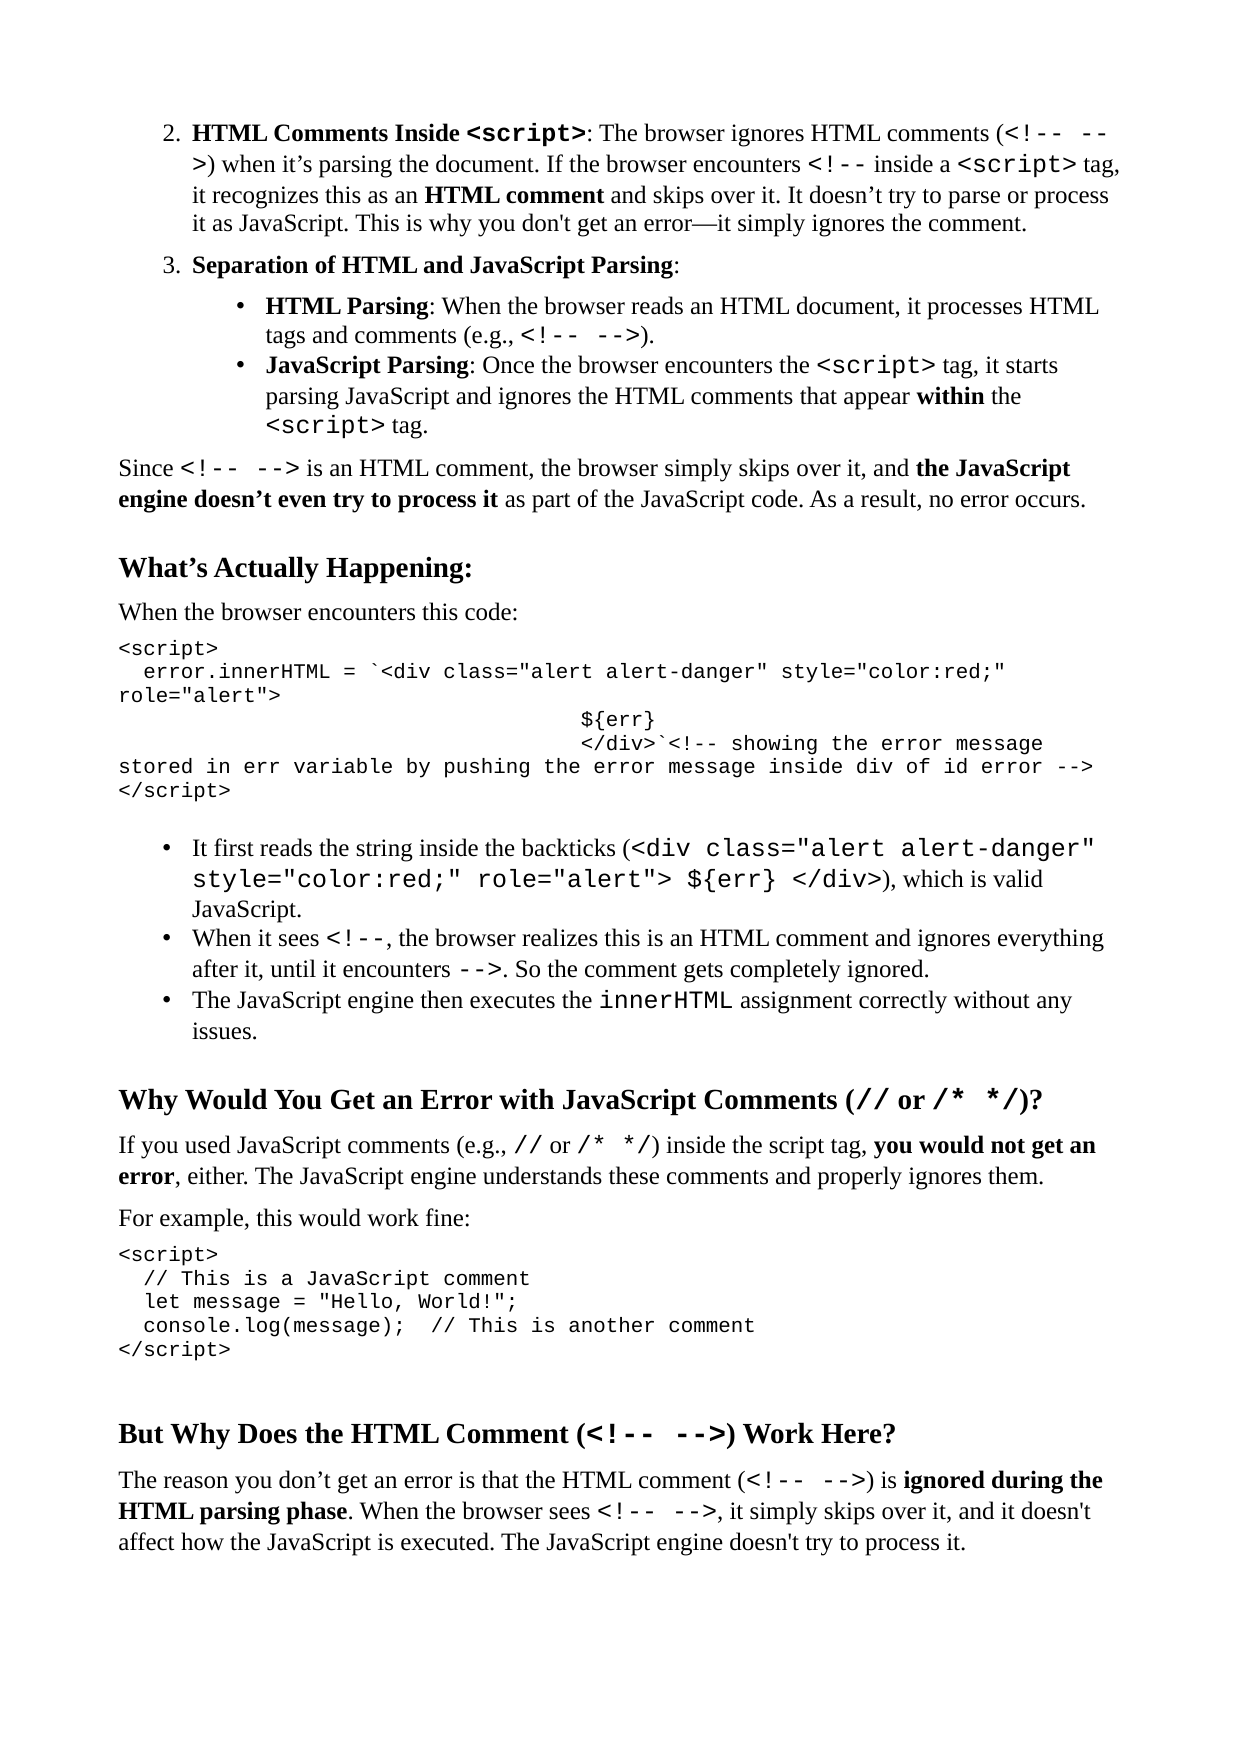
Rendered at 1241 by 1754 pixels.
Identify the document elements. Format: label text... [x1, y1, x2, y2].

text </script> [118, 780, 1122, 803]
subtitle Why Would You Get an Error with JavaScript Comments (// or /* */)? [118, 1082, 1122, 1118]
list HTML Comments Inside <script>: The browser ignores HTML comments (<!-- -->) when it’s parsing the document. If the browser encounters <!-- inside a <script> tag, it recognizes this as an HTML comment and skips over it. It doesn’t try to parse or process it as JavaScript. This is why you don't get an error—it simply ignores the comment. [162, 118, 1122, 237]
text </div>`<!-- showing the error message stored in err variable by pushing the error message inside div of id error --> [118, 732, 1122, 780]
list The JavaScript engine then executes the innerHTML assignment correctly without any issues. [162, 985, 1122, 1044]
list JavaScript Parsing: Once the browser encounters the <script> tag, it starts parsing JavaScript and ignores the HTML comments that appear within the <script> tag. [236, 351, 1122, 441]
text Since <!-- --> is an HTML comment, the browser simply skips over it, and the JavaScript engine doesn’t even try to process it as part of the JavaScript code. As a result, no error occurs. [118, 453, 1122, 513]
text For example, this would work fine: [118, 1203, 1122, 1231]
text <script> [118, 1244, 1122, 1268]
subtitle What’s Actually Happening: [118, 551, 1122, 584]
text <script> [118, 638, 1122, 662]
text </script> [118, 1338, 1122, 1362]
list When it sees <!--, the browser realizes this is an HTML comment and ignores everything after it, until it encounters -->. So the comment gets completely ignored. [162, 923, 1122, 985]
list It first reads the string inside the backticks (<div class="alert alert-danger" style="color:red;" role="alert"> ${err} </div>), which is valid JavaScript. [162, 833, 1122, 923]
list Separation of HTML and JavaScript Parsing: [162, 250, 1122, 278]
text console.log(message); // This is another comment [118, 1315, 1122, 1338]
text If you used JavaScript comments (e.g., // or /* */) inside the script tag, you would not get an error, either. The JavaScript engine understands these comments and properly ignores them. [118, 1131, 1122, 1190]
text When the browser encounters this code: [118, 597, 1122, 625]
text The reason you don’t get an error is that the HTML comment (<!-- -->) is ignored during the HTML parsing phase. When the browser sees <!-- -->, it simply skips over it, and it doesn't affect how the JavaScript is executed. The JavaScript engine doesn't try to process it. [118, 1465, 1122, 1556]
list HTML Parsing: When the browser reads an HTML document, it processes HTML tags and comments (e.g., <!-- -->). [236, 291, 1122, 351]
text // This is a JavaScript comment [118, 1268, 1122, 1291]
text error.innerHTML = `<div class="alert alert-danger" style="color:red;" role="alert"> [118, 662, 1122, 709]
text ${err} [118, 709, 1122, 732]
text let message = "Hello, World!"; [118, 1291, 1122, 1315]
subtitle But Why Does the HTML Comment (<!-- -->) Work Here? [118, 1417, 1122, 1453]
